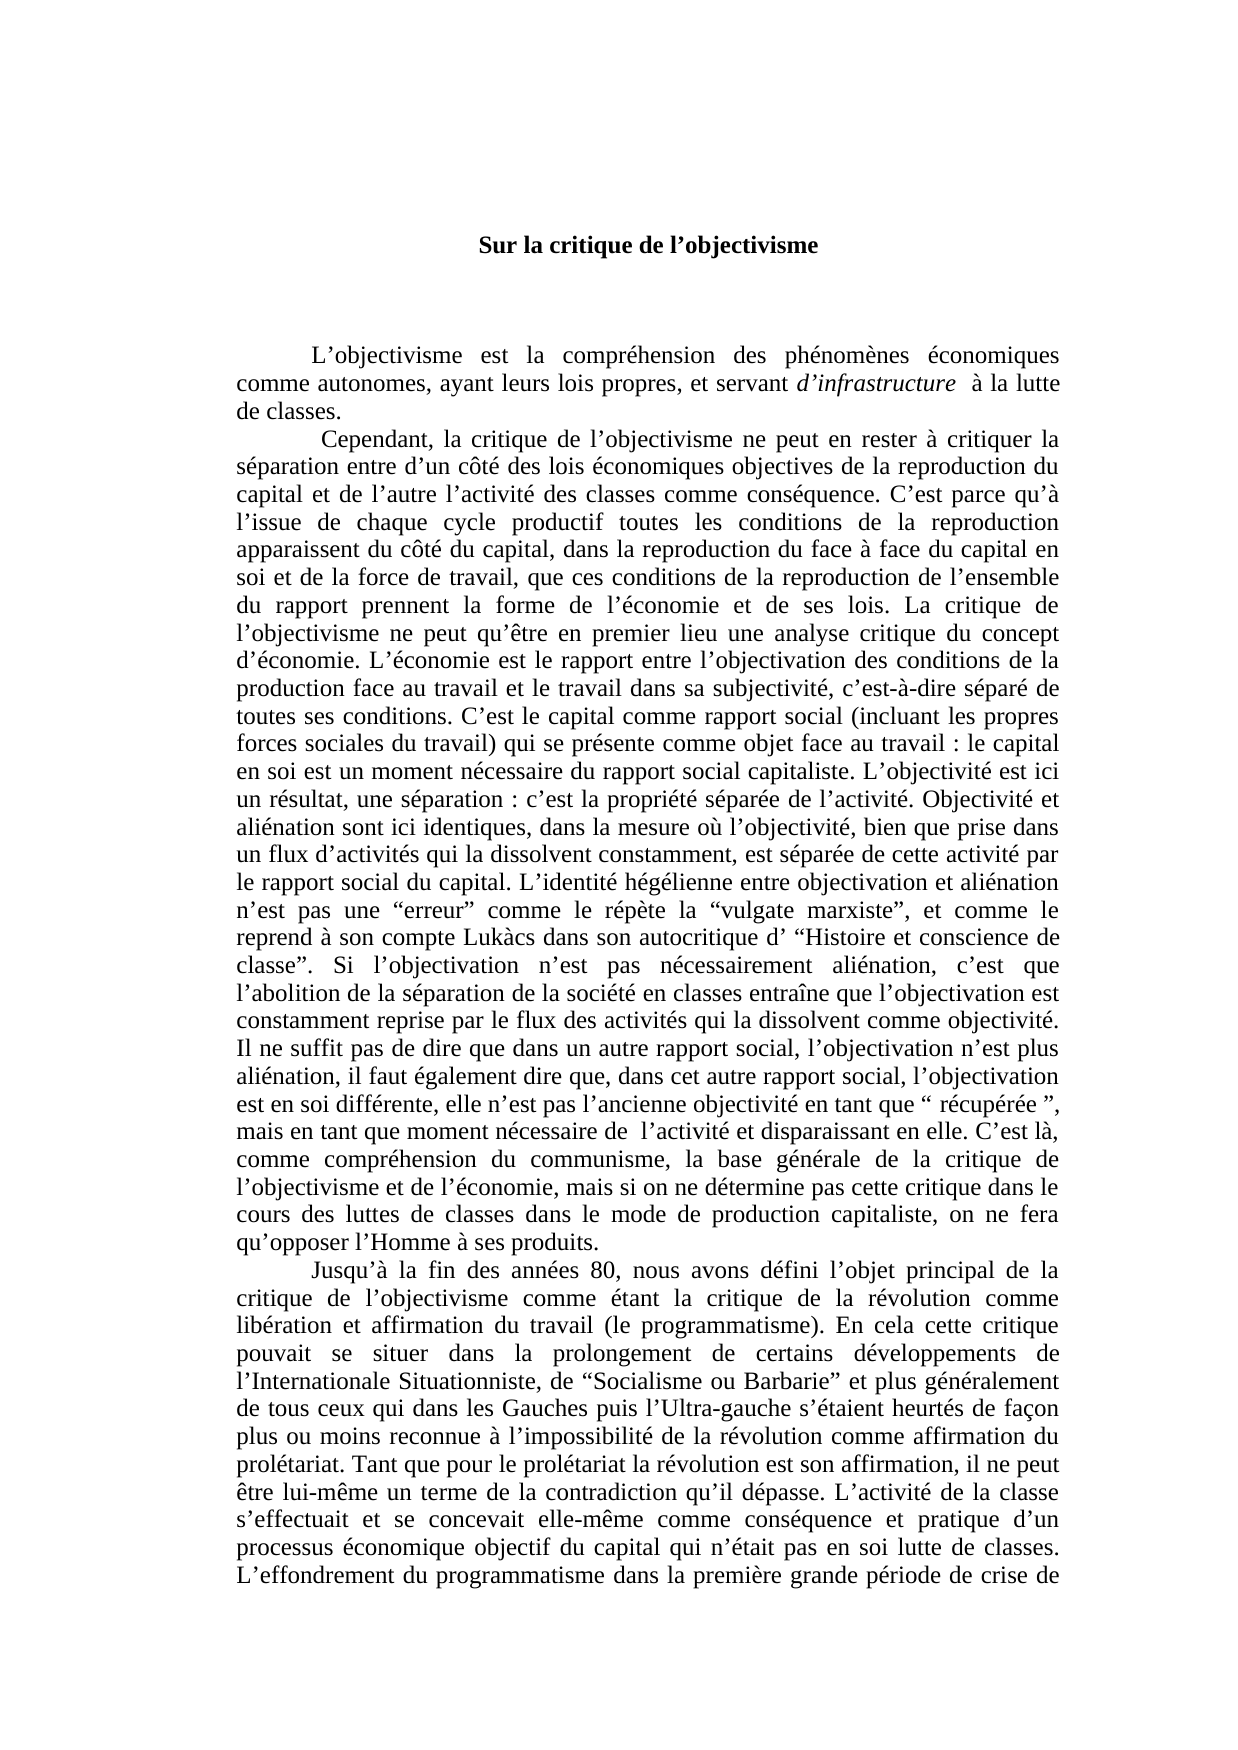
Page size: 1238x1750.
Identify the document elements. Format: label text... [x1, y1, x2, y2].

text L’objectivisme est la compréhension des phénomènes économiques comme autonomes, ayant leurs lois propres, et servant d’infrastructure à la lutte de classes. [236, 342, 1060, 425]
text Jusqu’à la fin des années 80, nous avons défini l’objet principal de la critique de l’objectivisme comme étant la critique de la révolution comme libération et affirmation du travail (le programmatisme). En cela cette critique pouvait se situer dans la prolongement de certains développements de l’Internationale Situationniste, de “Socialisme ou Barbarie” et plus généralement de tous ceux qui dans les Gauches puis l’Ultra-gauche s’étaient heurtés de façon plus ou moins reconnue à l’impossibilité de la révolution comme affirmation du prolétariat. Tant que pour le prolétariat la révolution est son affirmation, il ne peut être lui-même un terme de la contradiction qu’il dépasse. L’activité de la classe s’effectuait et se concevait elle-même comme conséquence et pratique d’un processus économique objectif du capital qui n’était pas en soi lutte de classes. L’effondrement du programmatisme dans la première grande période de crise de [236, 1256, 1060, 1588]
subtitle Sur la critique de l’objectivisme [236, 231, 1060, 258]
text Cependant, la critique de l’objectivisme ne peut en rester à critiquer la séparation entre d’un côté des lois économiques objectives de la reproduction du capital et de l’autre l’activité des classes comme conséquence. C’est parce qu’à l’issue de chaque cycle productif toutes les conditions de la reproduction apparaissent du côté du capital, dans la reproduction du face à face du capital en soi et de la force de travail, que ces conditions de la reproduction de l’ensemble du rapport prennent la forme de l’économie et de ses lois. La critique de l’objectivisme ne peut qu’être en premier lieu une analyse critique du concept d’économie. L’économie est le rapport entre l’objectivation des conditions de la production face au travail et le travail dans sa subjectivité, c’est-à-dire séparé de toutes ses conditions. C’est le capital comme rapport social (incluant les propres forces sociales du travail) qui se présente comme objet face au travail : le capital en soi est un moment nécessaire du rapport social capitaliste. L’objectivité est ici un résultat, une séparation : c’est la propriété séparée de l’activité. Objectivité et aliénation sont ici identiques, dans la mesure où l’objectivité, bien que prise dans un flux d’activités qui la dissolvent constamment, est séparée de cette activité par le rapport social du capital. L’identité hégélienne entre objectivation et aliénation n’est pas une “erreur” comme le répète la “vulgate marxiste”, et comme le reprend à son compte Lukàcs dans son autocritique d’ “Histoire et conscience de classe”. Si l’objectivation n’est pas nécessairement aliénation, c’est que l’abolition de la séparation de la société en classes entraîne que l’objectivation est constamment reprise par le flux des activités qui la dissolvent comme objectivité. Il ne suffit pas de dire que dans un autre rapport social, l’objectivation n’est plus aliénation, il faut également dire que, dans cet autre rapport social, l’objectivation est en soi différente, elle n’est pas l’ancienne objectivité en tant que “ récupérée ”, mais en tant que moment nécessaire de l’activité et disparaissant en elle. C’est là, comme compréhension du communisme, la base générale de la critique de l’objectivisme et de l’économie, mais si on ne détermine pas cette critique dans le cours des luttes de classes dans le mode de production capitaliste, on ne fera qu’opposer l’Homme à ses produits. [236, 425, 1060, 1256]
